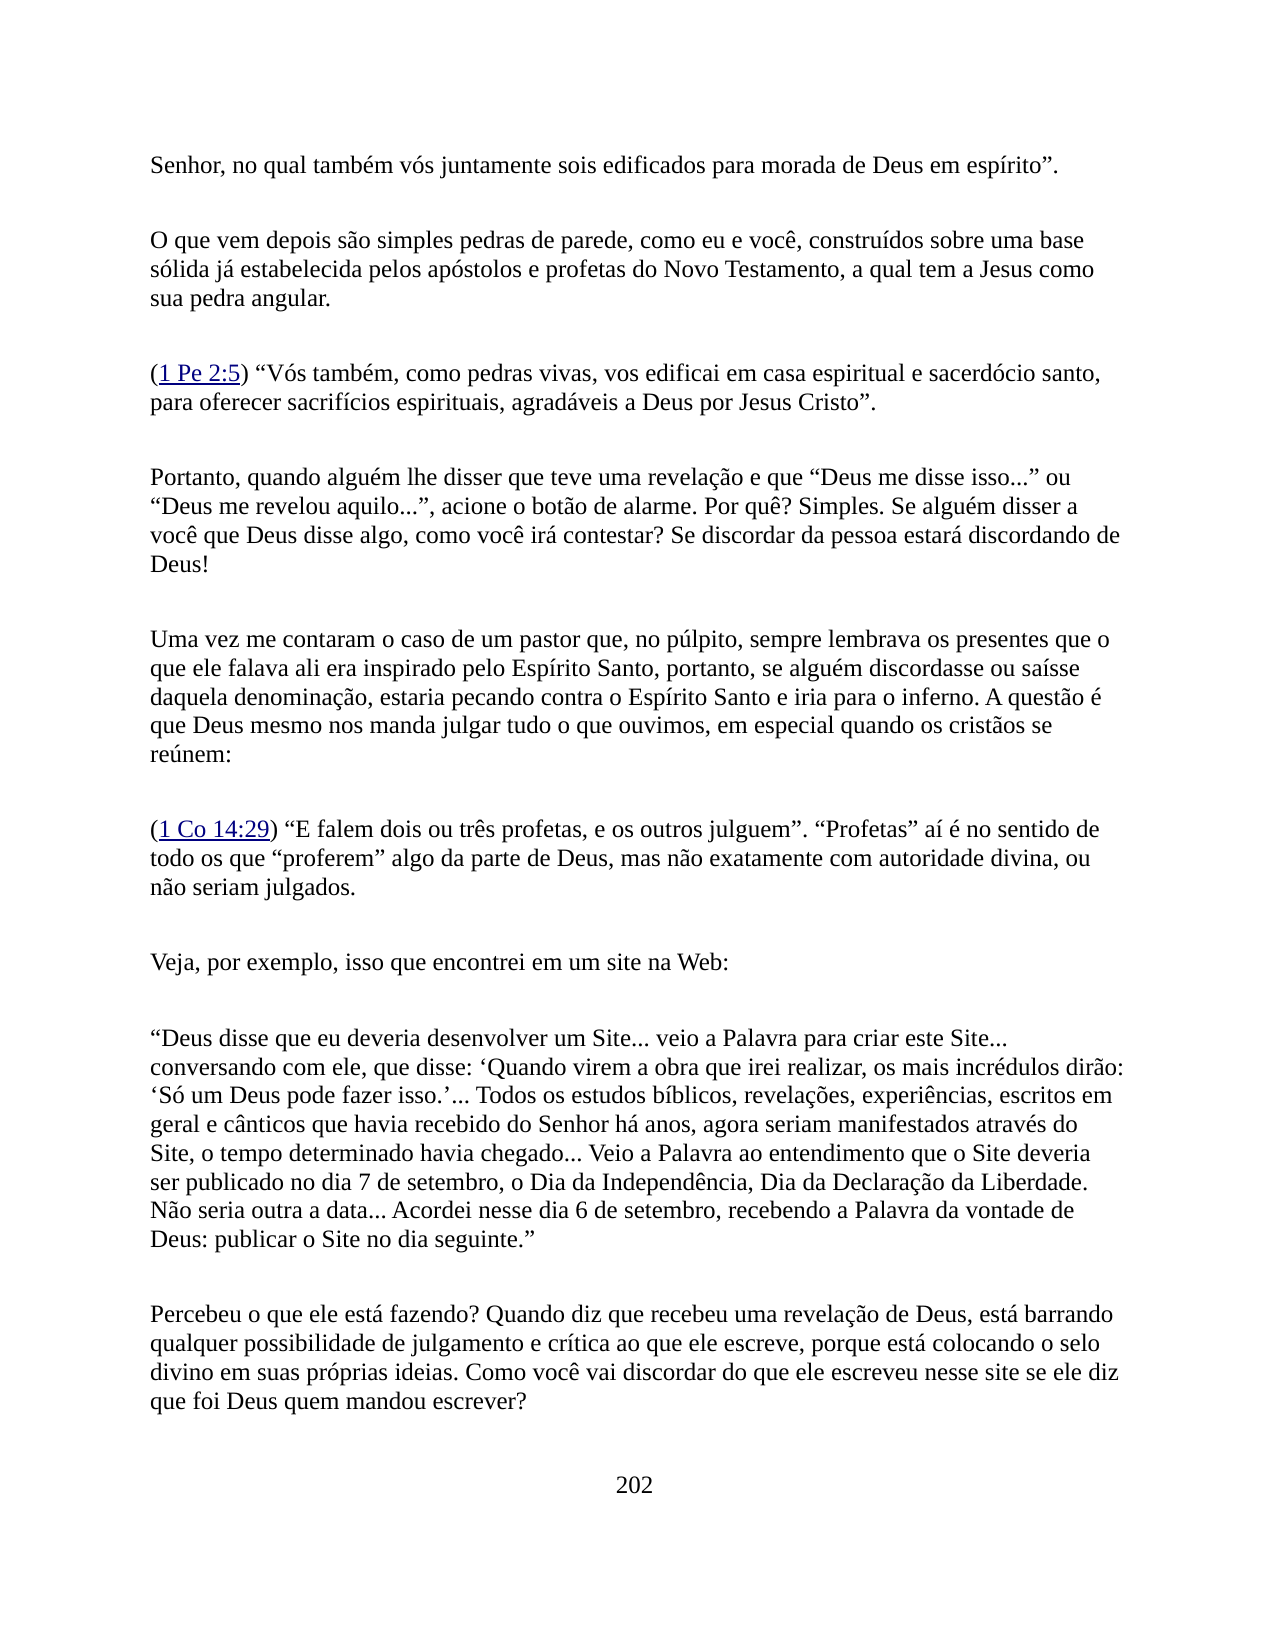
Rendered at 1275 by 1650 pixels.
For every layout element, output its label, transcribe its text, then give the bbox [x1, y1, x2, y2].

text Portanto, quando alguém lhe disser que teve uma revelação e que “Deus me disse isso...” ou “Deus me revelou aquilo...”, acione o botão de alarme. Por quê? Simples. Se alguém disser a você que Deus disse algo, como você irá contestar? Se discordar da pessoa estará discordando de Deus! [150, 434, 1125, 577]
text Percebeu o que ele está fazendo? Quando diz que recebeu uma revelação de Deus, está barrando qualquer possibilidade de julgamento e crítica ao que ele escreve, porque está colocando o selo divino em suas próprias ideias. Como você vai discordar do que ele escreveu nesse site se ele diz que foi Deus quem mandou escrever? [150, 1271, 1125, 1414]
text Veja, por exemplo, isso que encontrei em um site na Web: [150, 919, 1125, 976]
text (1 Co 14:29) “E falem dois ou três profetas, e os outros julguem”. “Profetas” aí é no sentido de todo os que “proferem” algo da parte de Deus, mas não exatamente com autoridade divina, ou não seriam julgados. [150, 786, 1125, 901]
text Uma vez me contaram o caso de um pastor que, no púlpito, sempre lembrava os presentes que o que ele falava ali era inspirado pelo Espírito Santo, portanto, se alguém discordasse ou saísse daquela denominação, estaria pecando contra o Espírito Santo e iria para o inferno. A questão é que Deus mesmo nos manda julgar tudo o que ouvimos, em especial quando os cristãos se reúnem: [150, 595, 1125, 768]
text (1 Pe 2:5) “Vós também, como pedras vivas, vos edificai em casa espiritual e sacerdócio santo, para oferecer sacrifícios espirituais, agradáveis a Deus por Jesus Cristo”. [150, 329, 1125, 416]
text “Deus disse que eu deveria desenvolver um Site... veio a Palavra para criar este Site... conversando com ele, que disse: ‘Quando virem a obra que irei realizar, os mais incrédulos dirão: ‘Só um Deus pode fazer isso.’... Todos os estudos bíblicos, revelações, experiências, escritos em geral e cânticos que havia recebido do Senhor há anos, agora seriam manifestados através do Site, o tempo determinado havia chegado... Veio a Palavra ao entendimento que o Site deveria ser publicado no dia 7 de setembro, o Dia da Independência, Dia da Declaração da Liberdade. Não seria outra a data... Acordei nesse dia 6 de setembro, recebendo a Palavra da vontade de Deus: publicar o Site no dia seguinte.” [150, 994, 1125, 1253]
text Senhor, no qual também vós juntamente sois edificados para morada de Deus em espírito”. [150, 150, 1125, 179]
text O que vem depois são simples pedras de parede, como eu e você, construídos sobre uma base sólida já estabelecida pelos apóstolos e profetas do Novo Testamento, a qual tem a Jesus como sua pedra angular. [150, 197, 1125, 312]
